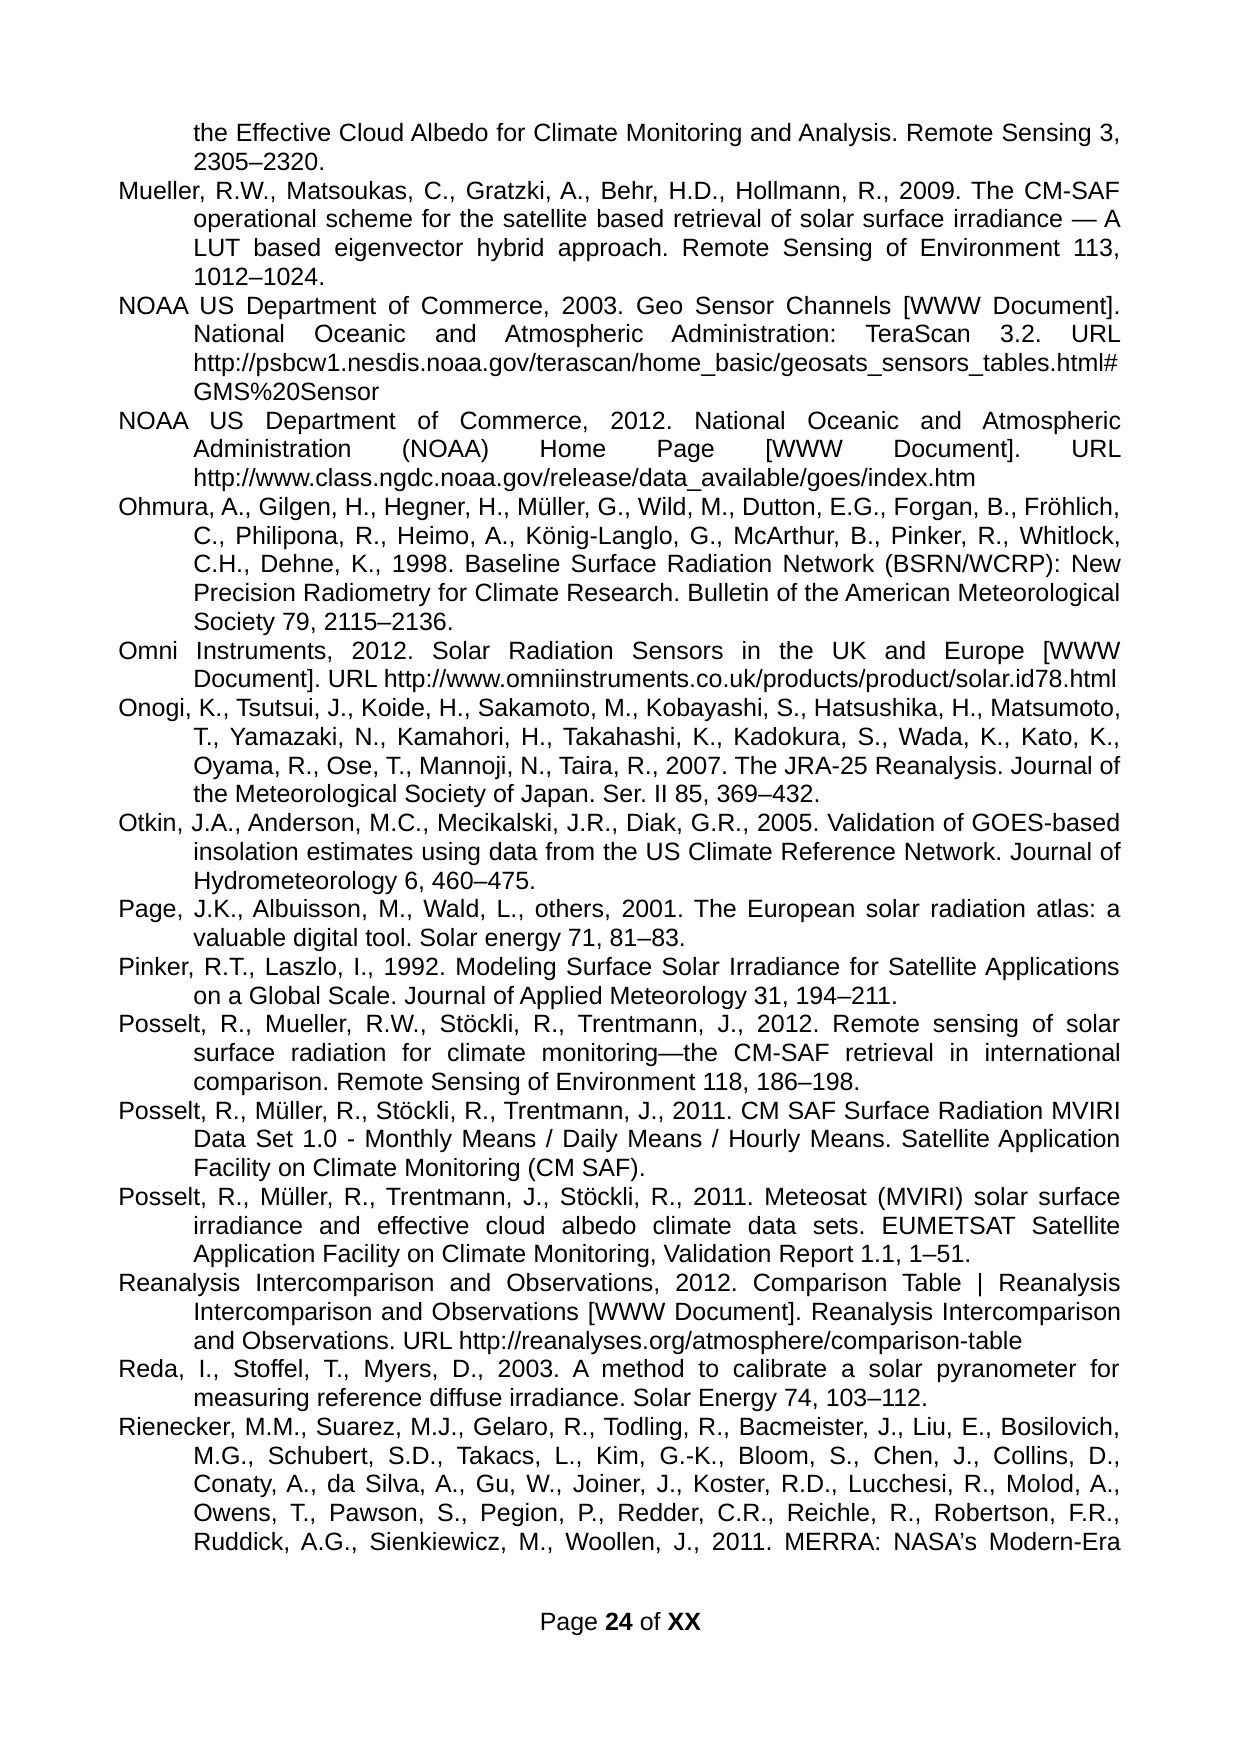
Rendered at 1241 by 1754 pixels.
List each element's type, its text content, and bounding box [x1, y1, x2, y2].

text Page, J.K., Albuisson, M., Wald, L., others, 2001. The European solar radiation atlas: a valuable digital tool. Solar energy 71, 81–83. [118, 894, 1122, 952]
text Mueller, R.W., Matsoukas, C., Gratzki, A., Behr, H.D., Hollmann, R., 2009. The CM-SAF operational scheme for the satellite based retrieval of solar surface irradiance — A LUT based eigenvector hybrid approach. Remote Sensing of Environment 113, 1012–1024. [118, 176, 1122, 291]
text Omni Instruments, 2012. Solar Radiation Sensors in the UK and Europe [WWW Document]. URL http://www.omniinstruments.co.uk/products/product/solar.id78.html [118, 636, 1122, 693]
text Posselt, R., Müller, R., Trentmann, J., Stöckli, R., 2011. Meteosat (MVIRI) solar surface irradiance and effective cloud albedo climate data sets. EUMETSAT Satellite Application Facility on Climate Monitoring, Validation Report 1.1, 1–51. [118, 1182, 1122, 1268]
text Pinker, R.T., Laszlo, I., 1992. Modeling Surface Solar Irradiance for Satellite Applications on a Global Scale. Journal of Applied Meteorology 31, 194–211. [118, 952, 1122, 1009]
text Reanalysis Intercomparison and Observations, 2012. Comparison Table | Reanalysis Intercomparison and Observations [WWW Document]. Reanalysis Intercomparison and Observations. URL http://reanalyses.org/atmosphere/comparison-table [118, 1268, 1122, 1354]
text Otkin, J.A., Anderson, M.C., Mecikalski, J.R., Diak, G.R., 2005. Validation of GOES-based insolation estimates using data from the US Climate Reference Network. Journal of Hydrometeorology 6, 460–475. [118, 808, 1122, 894]
text the Effective Cloud Albedo for Climate Monitoring and Analysis. Remote Sensing 3, 2305–2320. [118, 118, 1122, 176]
text Posselt, R., Mueller, R.W., Stöckli, R., Trentmann, J., 2012. Remote sensing of solar surface radiation for climate monitoring—the CM-SAF retrieval in international comparison. Remote Sensing of Environment 118, 186–198. [118, 1009, 1122, 1096]
text Reda, I., Stoffel, T., Myers, D., 2003. A method to calibrate a solar pyranometer for measuring reference diffuse irradiance. Solar Energy 74, 103–112. [118, 1354, 1122, 1412]
text NOAA US Department of Commerce, 2003. Geo Sensor Channels [WWW Document]. National Oceanic and Atmospheric Administration: TeraScan 3.2. URL http://psbcw1.nesdis.noaa.gov/terascan/home_basic/geosats_sensors_tables.html#GMS%20Sensor [118, 291, 1122, 406]
text Posselt, R., Müller, R., Stöckli, R., Trentmann, J., 2011. CM SAF Surface Radiation MVIRI Data Set 1.0 - Monthly Means / Daily Means / Hourly Means. Satellite Application Facility on Climate Monitoring (CM SAF). [118, 1096, 1122, 1182]
text Rienecker, M.M., Suarez, M.J., Gelaro, R., Todling, R., Bacmeister, J., Liu, E., Bosilovich, M.G., Schubert, S.D., Takacs, L., Kim, G.-K., Bloom, S., Chen, J., Collins, D., Conaty, A., da Silva, A., Gu, W., Joiner, J., Koster, R.D., Lucchesi, R., Molod, A., Owens, T., Pawson, S., Pegion, P., Redder, C.R., Reichle, R., Robertson, F.R., Ruddick, A.G., Sienkiewicz, M., Woollen, J., 2011. MERRA: NASA’s Modern-Era [118, 1412, 1122, 1556]
text Ohmura, A., Gilgen, H., Hegner, H., Müller, G., Wild, M., Dutton, E.G., Forgan, B., Fröhlich, C., Philipona, R., Heimo, A., König-Langlo, G., McArthur, B., Pinker, R., Whitlock, C.H., Dehne, K., 1998. Baseline Surface Radiation Network (BSRN/WCRP): New Precision Radiometry for Climate Research. Bulletin of the American Meteorological Society 79, 2115–2136. [118, 492, 1122, 636]
text Onogi, K., Tsutsui, J., Koide, H., Sakamoto, M., Kobayashi, S., Hatsushika, H., Matsumoto, T., Yamazaki, N., Kamahori, H., Takahashi, K., Kadokura, S., Wada, K., Kato, K., Oyama, R., Ose, T., Mannoji, N., Taira, R., 2007. The JRA-25 Reanalysis. Journal of the Meteorological Society of Japan. Ser. II 85, 369–432. [118, 693, 1122, 808]
text NOAA US Department of Commerce, 2012. National Oceanic and Atmospheric Administration (NOAA) Home Page [WWW Document]. URL http://www.class.ngdc.noaa.gov/release/data_available/goes/index.htm [118, 406, 1122, 492]
